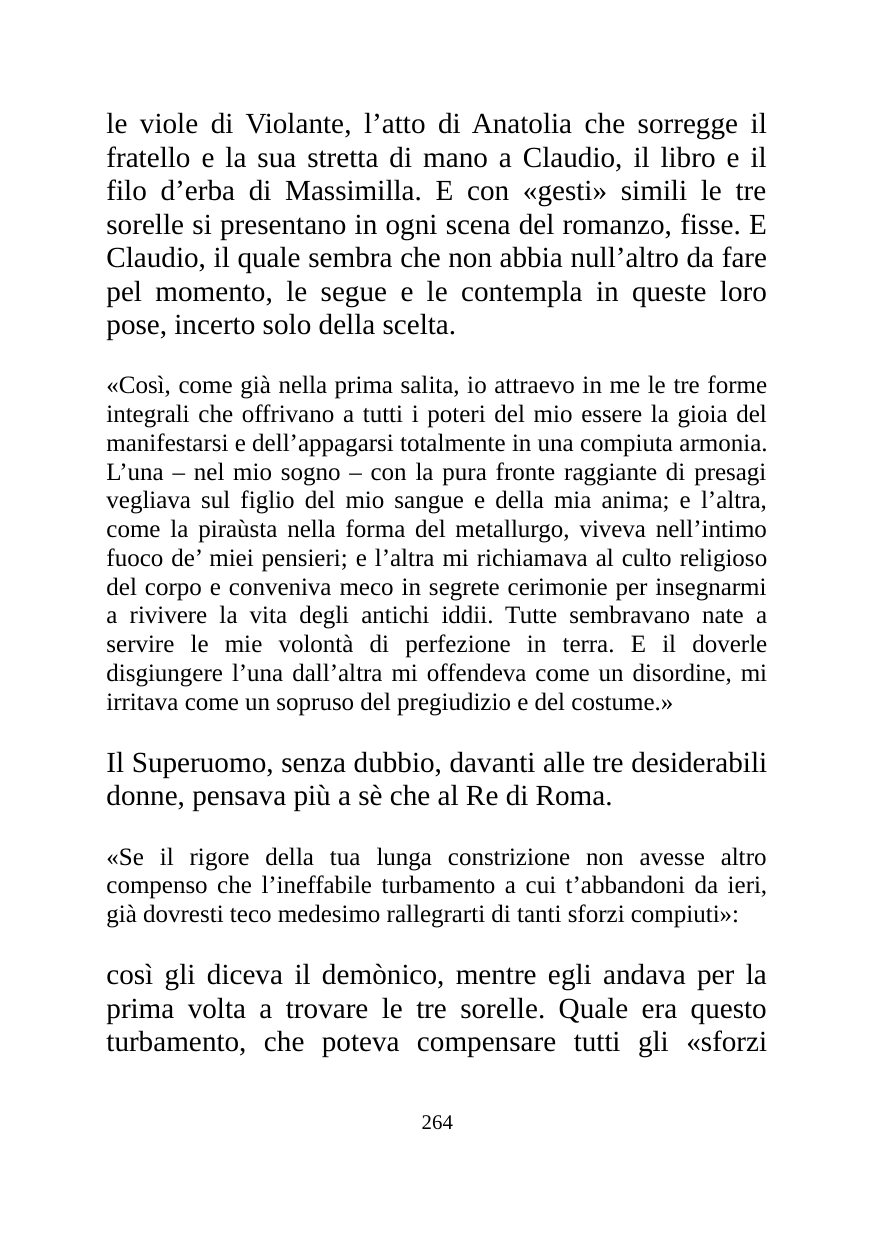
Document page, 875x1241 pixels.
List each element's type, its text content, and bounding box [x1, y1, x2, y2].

text così gli diceva il demònico, mentre egli andava per la prima volta a trovare le tre sorelle. Quale era questo turbamento, che poteva compensare tutti gli «sforzi [106, 957, 768, 1058]
text le viole di Violante, l’atto di Anatolia che sorregge il fratello e la sua stretta di mano a Claudio, il libro e il filo d’erba di Massimilla. E con «gesti» simili le tre sorelle si presentano in ogni scena del romanzo, fisse. E Claudio, il quale sembra che non abbia null’altro da fare pel momento, le segue e le contempla in queste loro pose, incerto solo della scelta. [106, 106, 768, 341]
text «Così, come già nella prima salita, io attraevo in me le tre forme integrali che offrivano a tutti i poteri del mio essere la gioia del manifestarsi e dell’appagarsi totalmente in una compiuta armonia. L’una – nel mio sogno – con la pura fronte raggiante di presagi vegliava sul figlio del mio sangue e della mia anima; e l’altra, come la piraùsta nella forma del metallurgo, viveva nell’intimo fuoco de’ miei pensieri; e l’altra mi richiamava al culto religioso del corpo e conveniva meco in segrete cerimonie per insegnarmi a rivivere la vita degli antichi iddii. Tutte sembravano nate a servire le mie volontà di perfezione in terra. E il doverle disgiungere l’una dall’altra mi offendeva come un disordine, mi irritava come un sopruso del pregiudizio e del costume.» [106, 371, 768, 716]
text Il Superuomo, senza dubbio, davanti alle tre desiderabili donne, pensava più a sè che al Re di Roma. [106, 745, 768, 812]
text «Se il rigore della tua lunga constrizione non avesse altro compenso che l’ineffabile turbamento a cui t’abbandoni da ieri, già dovresti teco medesimo rallegrarti di tanti sforzi compiuti»: [106, 842, 768, 928]
